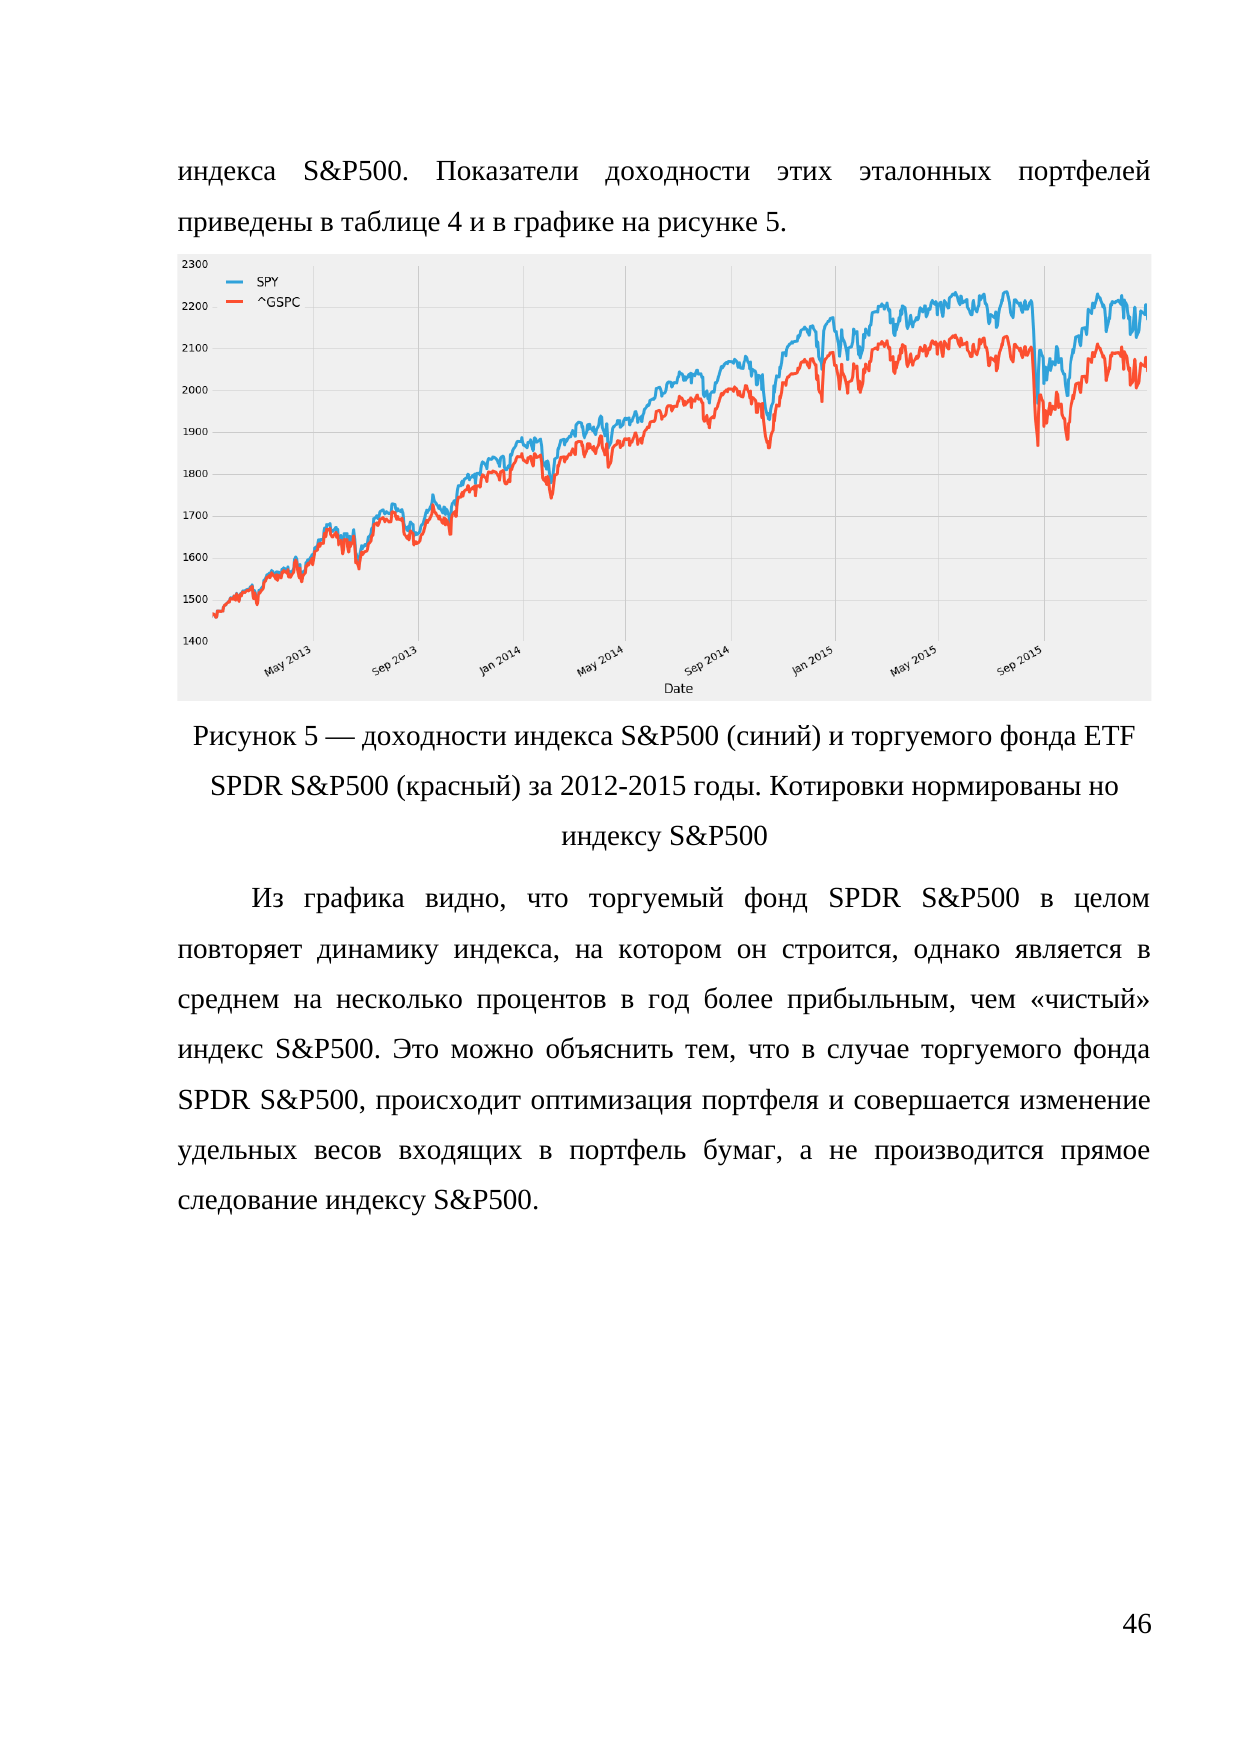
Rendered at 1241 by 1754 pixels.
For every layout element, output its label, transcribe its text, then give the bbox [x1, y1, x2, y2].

text Рисунок 5 — доходности индекса S&P500 (синий) и торгуемого фонда ETF SPDR S&P500 (красный) за 2012-2015 годы. Котировки нормированы но индексу S&P500 [177, 701, 1152, 852]
text Из графика видно, что торгуемый фонд SPDR S&P500 в целом повторяет динамику индекса, на котором он строится, однако является в среднем на несколько процентов в год более прибыльным, чем «чистый» индекс S&P500. Это можно объяснить тем, что в случае торгуемого фонда SPDR S&P500, происходит оптимизация портфеля и совершается изменение удельных весов входящих в портфель бумаг, а не производится прямое следование индексу S&P500. [177, 881, 1152, 1216]
text индекса S&P500. Показатели доходности этих эталонных портфелей приведены в таблице 4 и в графике на рисунке 5. [177, 153, 1152, 237]
picture [177, 254, 1152, 701]
